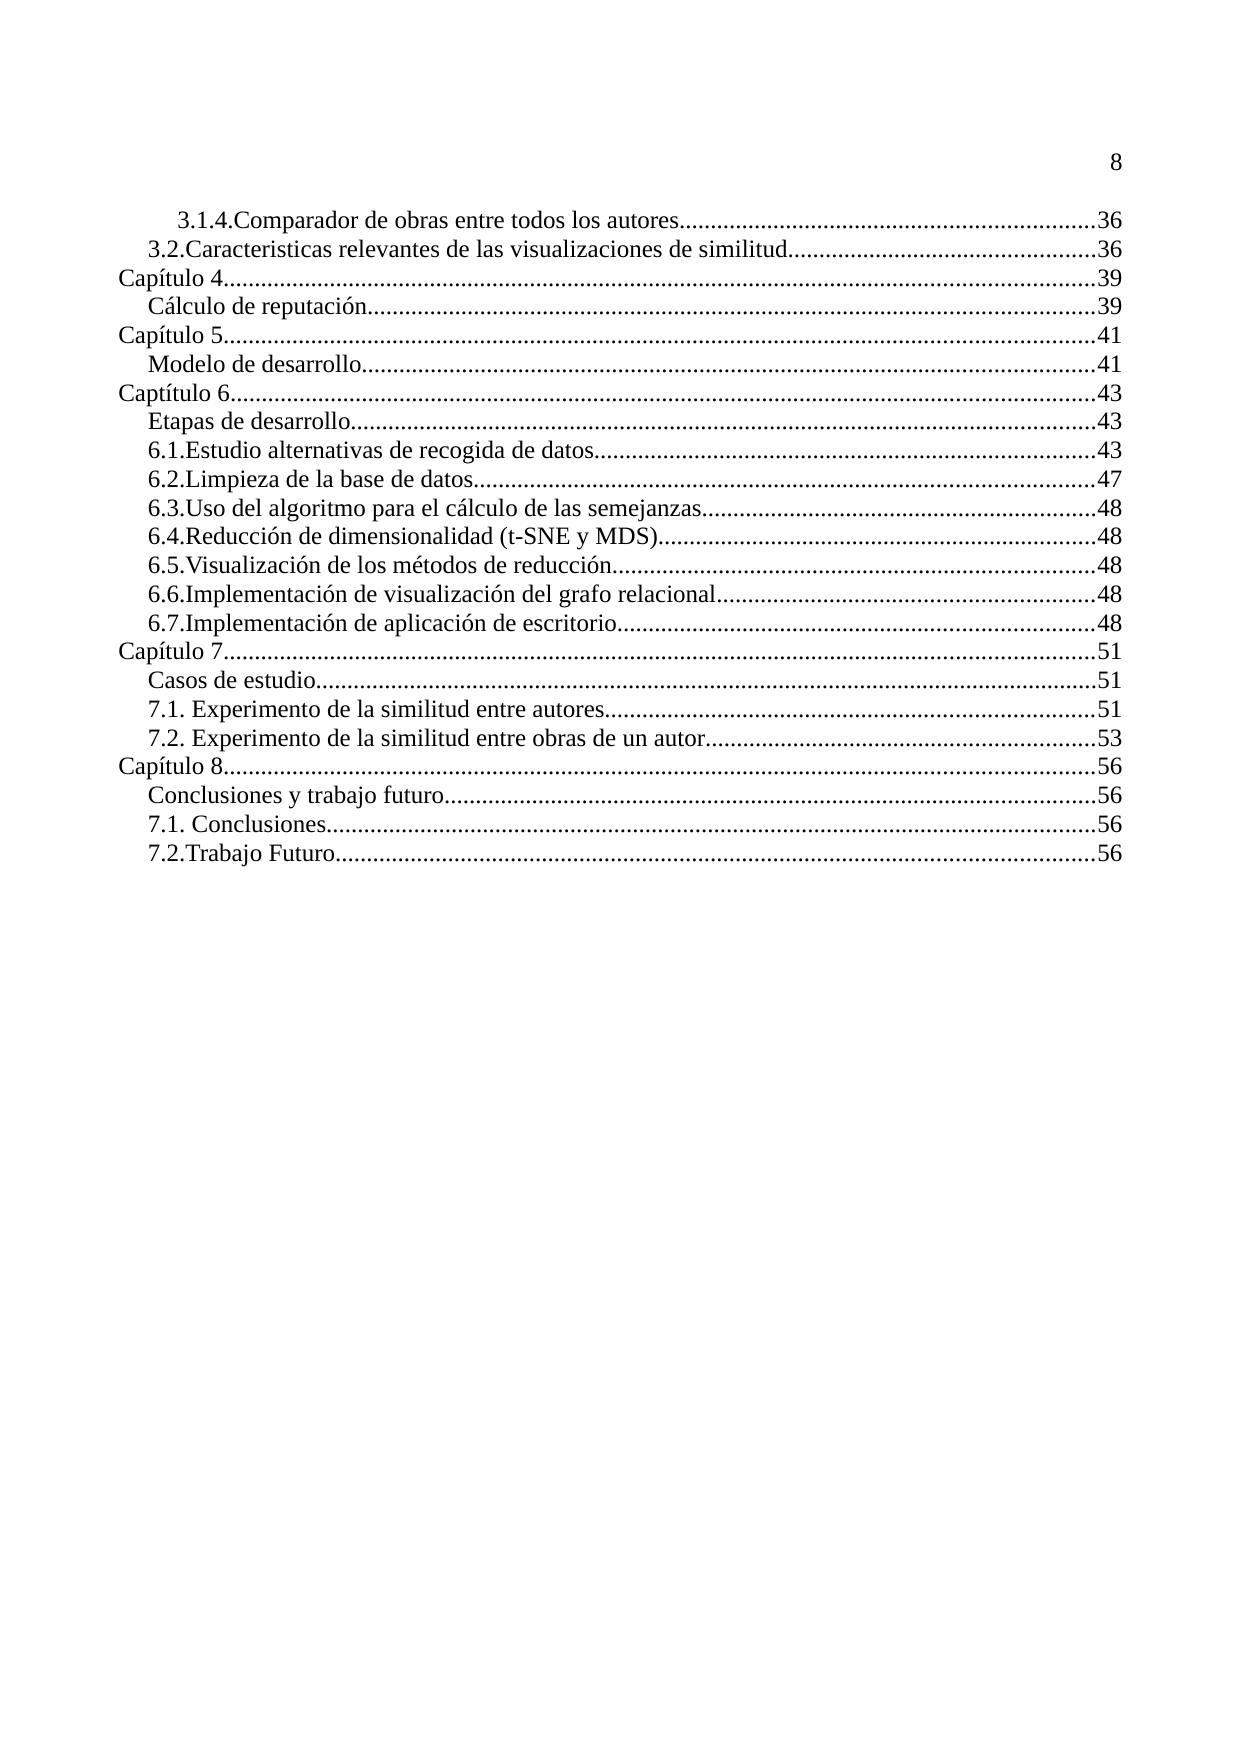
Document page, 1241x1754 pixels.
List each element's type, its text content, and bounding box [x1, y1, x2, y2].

text Capítulo 4 39 [118, 263, 1122, 291]
text 6.5.Visualización de los métodos de reducción 48 [148, 550, 1122, 579]
text 6.7.Implementación de aplicación de escritorio 48 [148, 608, 1122, 636]
text Capítulo 8 56 [118, 751, 1122, 780]
text Casos de estudio 51 [148, 665, 1122, 694]
text 3.2.Caracteristicas relevantes de las visualizaciones de similitud 36 [148, 234, 1122, 263]
text Capítulo 7 51 [118, 636, 1122, 665]
text 6.3.Uso del algoritmo para el cálculo de las semejanzas 48 [148, 493, 1122, 521]
text 7.2.Trabajo Futuro 56 [148, 838, 1122, 866]
text 7.1. Conclusiones 56 [148, 809, 1122, 838]
text 3.1.4.Comparador de obras entre todos los autores 36 [177, 205, 1122, 234]
text 6.6.Implementación de visualización del grafo relacional. 48 [148, 579, 1122, 608]
text Conclusiones y trabajo futuro 56 [148, 780, 1122, 809]
text 6.2.Limpieza de la base de datos 47 [148, 464, 1122, 493]
text Cálculo de reputación 39 [148, 291, 1122, 320]
text 7.1. Experimento de la similitud entre autores 51 [148, 694, 1122, 723]
text 6.4.Reducción de dimensionalidad (t-SNE y MDS) 48 [148, 521, 1122, 550]
text 7.2. Experimento de la similitud entre obras de un autor 53 [148, 723, 1122, 751]
text Etapas de desarrollo 43 [148, 406, 1122, 435]
text Modelo de desarrollo 41 [148, 349, 1122, 378]
text Captítulo 6 43 [118, 378, 1122, 406]
text 6.1.Estudio alternativas de recogida de datos 43 [148, 435, 1122, 464]
text Capítulo 5 41 [118, 320, 1122, 349]
